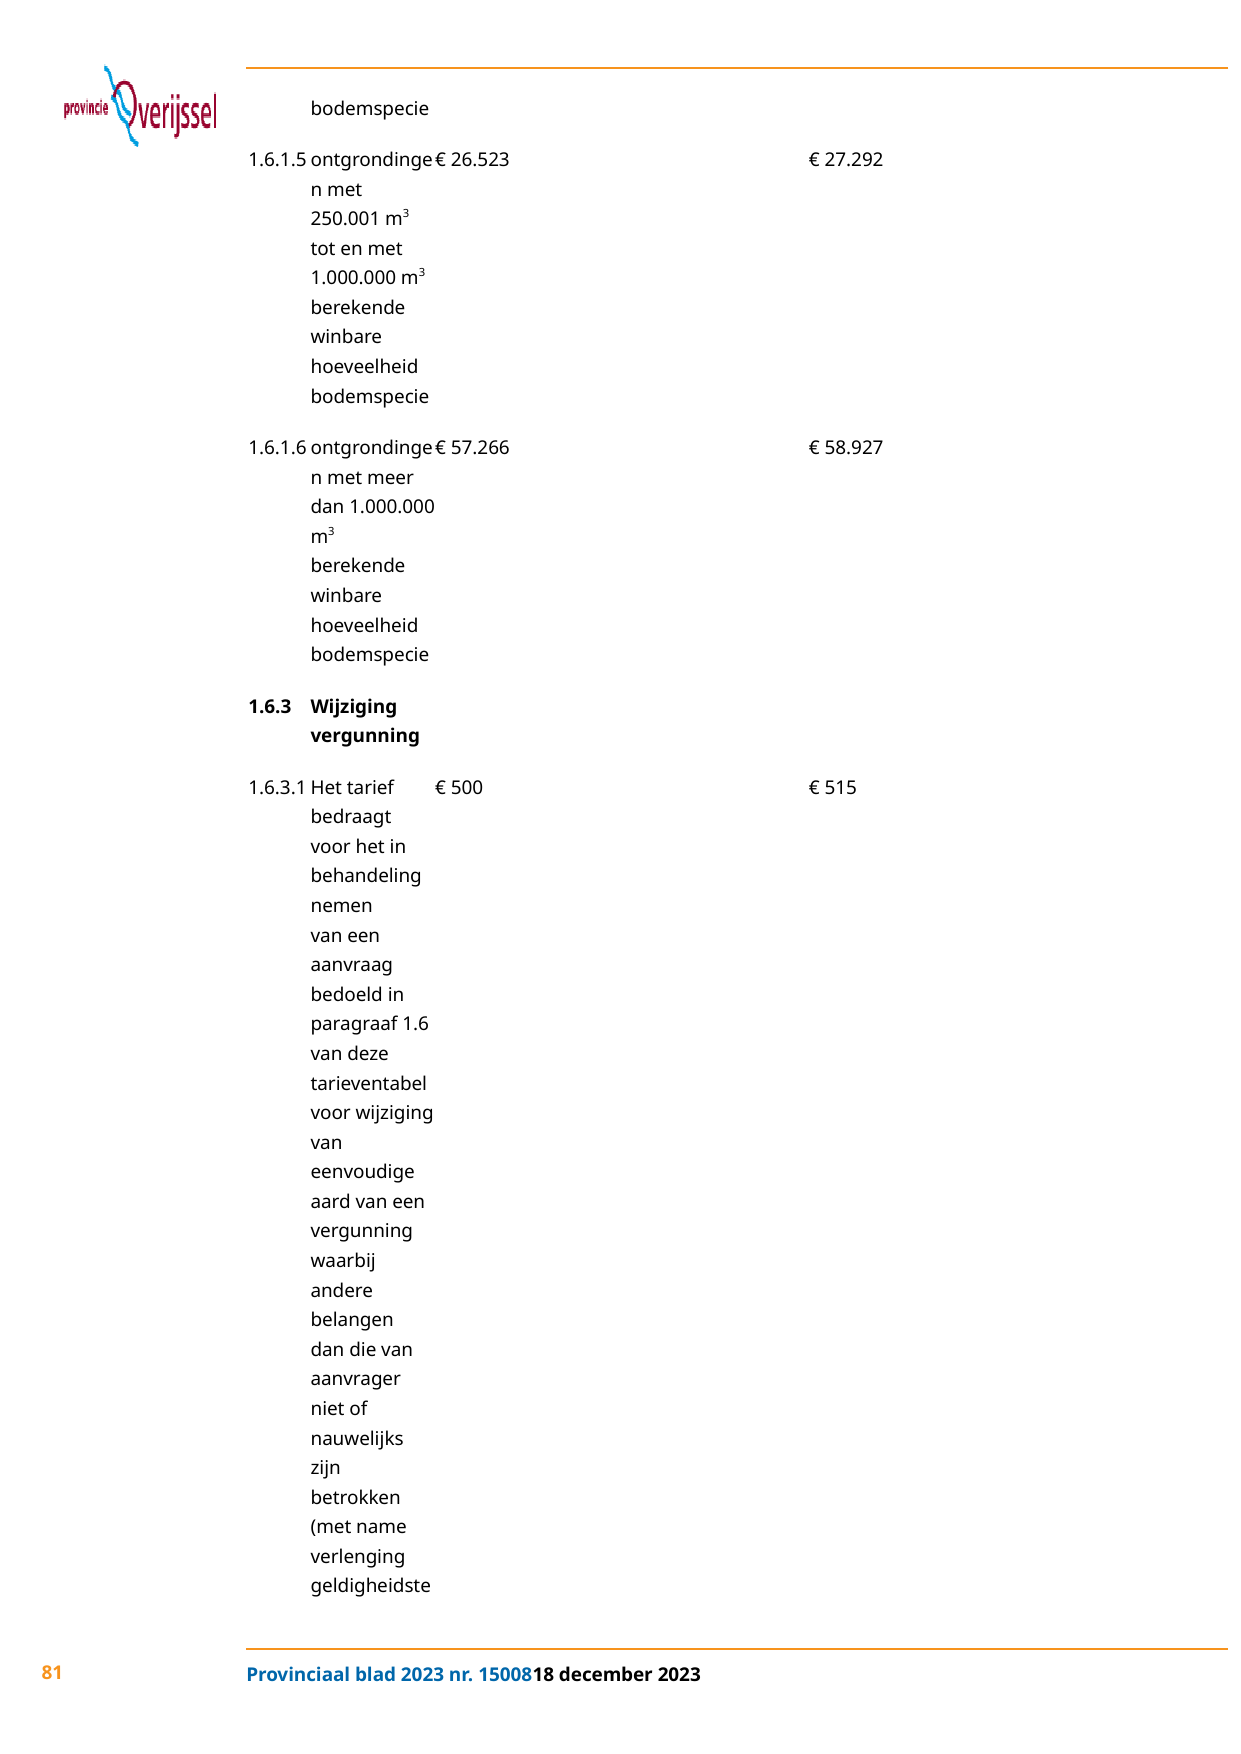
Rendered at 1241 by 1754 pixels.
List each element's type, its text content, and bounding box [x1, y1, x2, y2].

table_cell € 515 [809, 774, 1089, 1598]
table_cell [248, 748, 310, 774]
table_cell [1089, 146, 1152, 409]
table_cell [1089, 121, 1152, 146]
table_cell [809, 409, 1089, 434]
table_cell [248, 95, 310, 121]
table_cell [435, 121, 809, 146]
table_cell 1.6.1.6 [248, 434, 310, 667]
table_cell € 58.927 [809, 434, 1089, 667]
table_cell ontgrondingen met 250.001 m3 tot en met 1.000.000 m3 berekende winbare hoeveelheid bodemspecie [310, 146, 435, 409]
table_cell [809, 121, 1089, 146]
table_cell [1089, 774, 1152, 1598]
table_cell [248, 409, 310, 434]
table_cell [248, 667, 310, 693]
table_cell [435, 409, 809, 434]
table_cell € 27.292 [809, 146, 1089, 409]
table_cell € 500 [435, 774, 809, 1598]
table_cell [1089, 667, 1152, 693]
table_cell [809, 95, 1089, 121]
table_cell [1089, 409, 1152, 434]
table_cell € 57.266 [435, 434, 809, 667]
table_cell [809, 748, 1089, 774]
table_cell 1.6.1.5 [248, 146, 310, 409]
table_cell [809, 693, 1089, 748]
table_cell [310, 667, 435, 693]
table_cell 1.6.3.1 [248, 774, 310, 1598]
table_cell [1089, 693, 1152, 748]
table_cell bodemspecie [310, 95, 435, 121]
table_cell [248, 121, 310, 146]
table_cell [435, 95, 809, 121]
picture [41, 47, 231, 172]
table_cell [310, 409, 435, 434]
table_cell [435, 693, 809, 748]
table_cell [310, 748, 435, 774]
table_cell [310, 121, 435, 146]
table_cell [809, 667, 1089, 693]
table_cell [435, 748, 809, 774]
table_cell € 26.523 [435, 146, 809, 409]
table_cell [1089, 434, 1152, 667]
table_cell Wijziging vergunning [310, 693, 435, 748]
table_cell Het tarief bedraagt voor het in behandeling nemen van een aanvraag bedoeld in paragraaf 1.6 van deze tarieventabel voor wijziging van eenvoudige aard van een vergunning waarbij andere belangen dan die van aanvrager niet of nauwelijks zijn betrokken (met name verlenging geldigheidste [310, 774, 435, 1598]
table_cell [435, 667, 809, 693]
table_cell 1.6.3 [248, 693, 310, 748]
table_cell ontgrondingen met meer dan 1.000.000 m3 berekende winbare hoeveelheid bodemspecie [310, 434, 435, 667]
table_cell [1089, 748, 1152, 774]
table_cell [1089, 95, 1152, 121]
